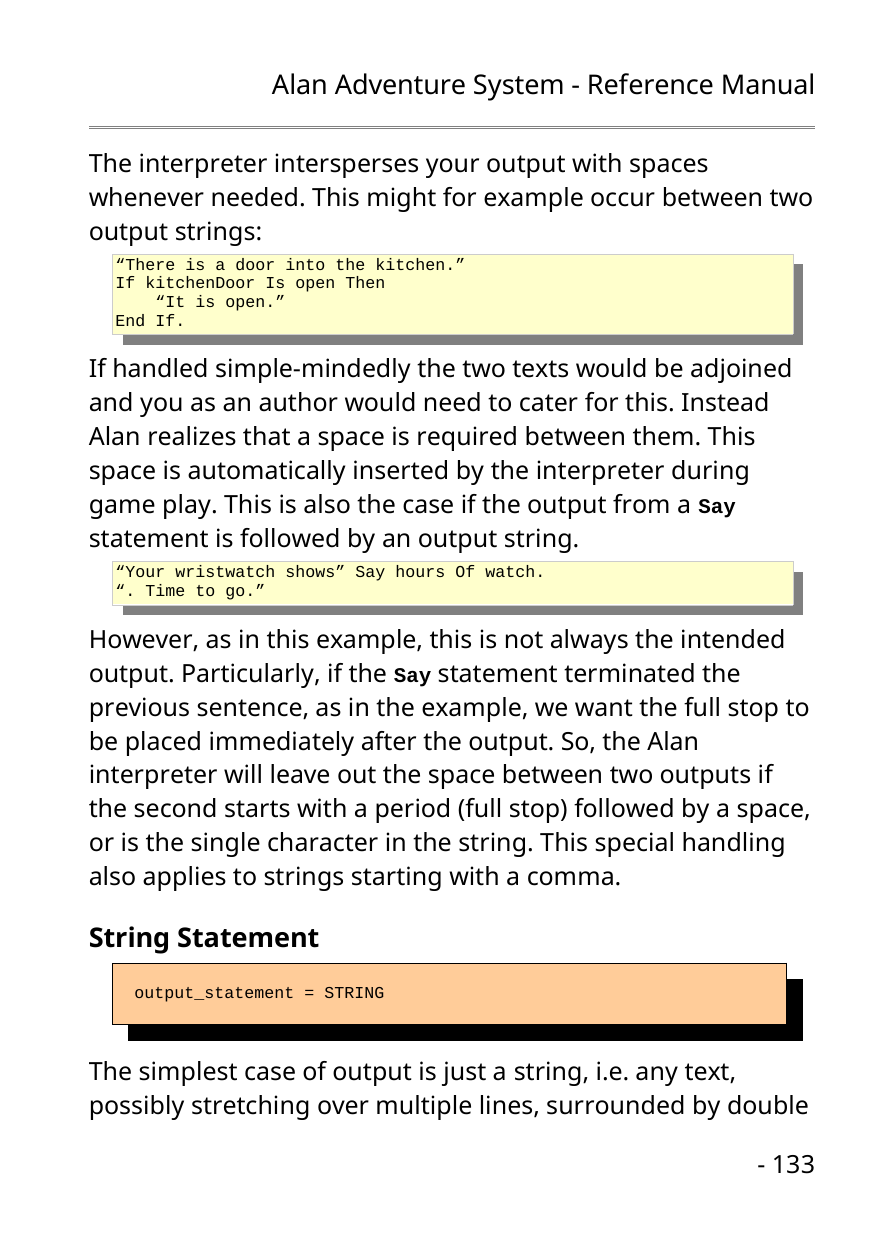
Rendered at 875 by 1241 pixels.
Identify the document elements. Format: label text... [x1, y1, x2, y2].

subtitle String Statement [88, 918, 815, 956]
text The simplest case of output is just a string, i.e. any text, possibly stretching over multiple lines, surrounded by double [88, 1054, 815, 1122]
text output_statement = STRING [113, 964, 786, 1024]
text If handled simple-mindedly the two texts would be adjoined and you as an author would need to cater for this. Instead Alan realizes that a space is required between them. This space is automatically inserted by the interpreter during game play. This is also the case if the output from a Say statement is followed by an output string. [88, 351, 815, 555]
text “Your wristwatch shows” Say hours Of watch. “. Time to go.” [113, 562, 793, 604]
text However, as in this example, this is not always the intended output. Particularly, if the Say statement terminated the previous sentence, as in the example, we want the full stop to be placed immediately after the output. So, the Alan interpreter will leave out the space between two outputs if the second starts with a period (full stop) followed by a space, or is the single character in the string. This special handling also applies to strings starting with a comma. [88, 622, 815, 893]
text The interpreter intersperses your output with spaces whenever needed. This might for example occur between two output strings: [88, 146, 815, 247]
text “There is a door into the kitchen.” If kitchenDoor Is open Then “It is open.” End If. [113, 255, 793, 334]
